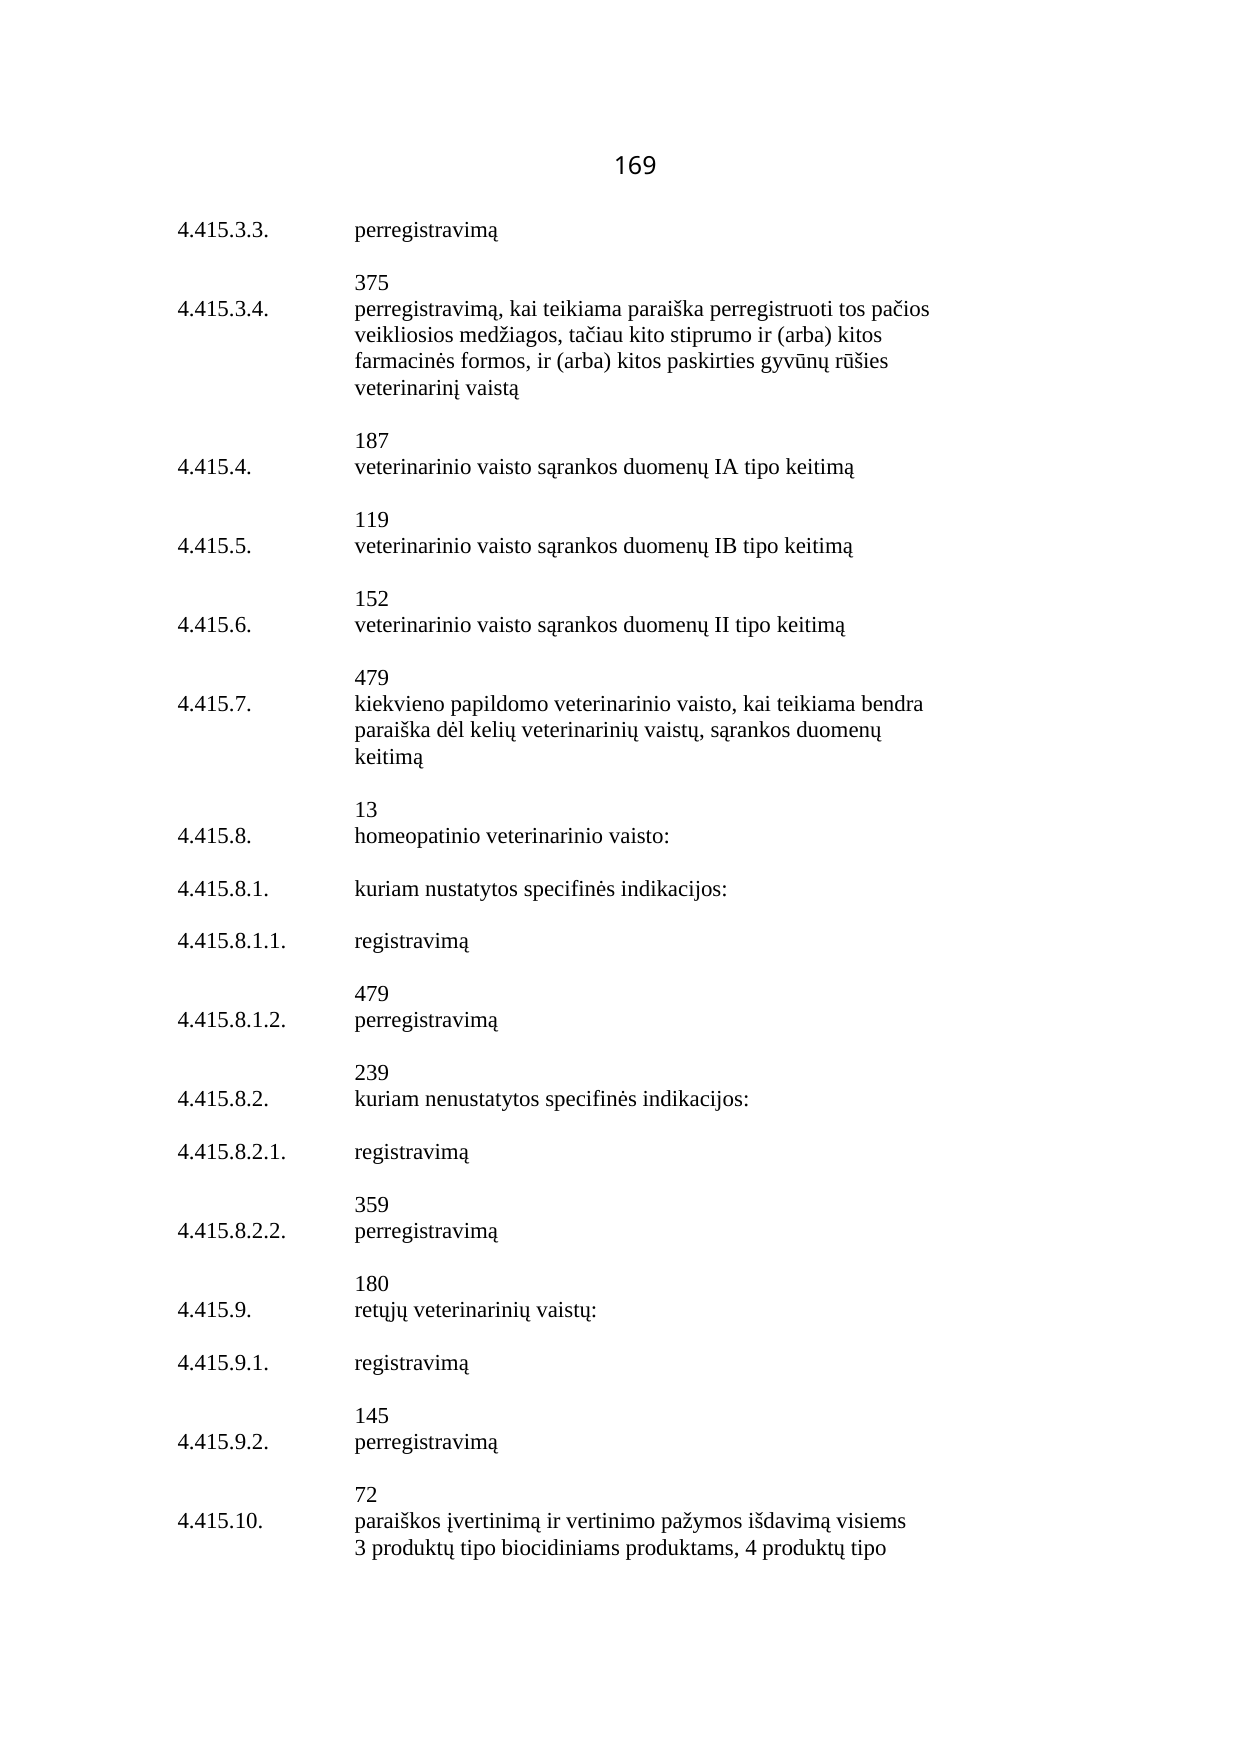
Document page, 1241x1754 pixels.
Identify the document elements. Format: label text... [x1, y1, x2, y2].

text 4.415.8.2.1. registravimą 359 [177, 1138, 945, 1217]
text 4.415.5. veterinarinio vaisto sąrankos duomenų IB tipo keitimą 152 [177, 532, 945, 611]
text 4.415.8. homeopatinio veterinarinio vaisto: [177, 822, 945, 875]
text 4.415.8.1.1. registravimą 479 [177, 927, 945, 1006]
text 4.415.10. paraiškos įvertinimą ir vertinimo pažymos išdavimą visiems [177, 1507, 945, 1533]
text 4.415.4. veterinarinio vaisto sąrankos duomenų IA tipo keitimą 119 [177, 453, 945, 532]
text 3 produktų tipo biocidiniams produktams, 4 produktų tipo [354, 1533, 945, 1560]
text 4.415.8.2. kuriam nenustatytos specifinės indikacijos: [177, 1086, 945, 1138]
text 4.415.9. retųjų veterinarinių vaistų: [177, 1296, 945, 1349]
text 4.415.7. kiekvieno papildomo veterinarinio vaisto, kai teikiama bendra [177, 690, 945, 717]
text 4.415.3.4. perregistravimą, kai teikiama paraiška perregistruoti tos pačios [177, 295, 945, 321]
text paraiška dėl kelių veterinarinių vaistų, sąrankos duomenų keitimą 13 [354, 717, 945, 822]
text veikliosios medžiagos, tačiau kito stiprumo ir (arba) kitos [354, 321, 945, 348]
text veterinarinį vaistą 187 [354, 374, 945, 453]
text 4.415.9.2. perregistravimą 72 [177, 1428, 945, 1507]
text 4.415.8.2.2. perregistravimą 180 [177, 1217, 945, 1296]
text 4.415.6. veterinarinio vaisto sąrankos duomenų II tipo keitimą 479 [177, 611, 945, 690]
text farmacinės formos, ir (arba) kitos paskirties gyvūnų rūšies [354, 348, 945, 374]
text 4.415.8.1.2. perregistravimą 239 [177, 1006, 945, 1086]
text 4.415.8.1. kuriam nustatytos specifinės indikacijos: [177, 875, 945, 927]
text 4.415.9.1. registravimą 145 [177, 1349, 945, 1428]
text 4.415.3.3. perregistravimą 375 [177, 216, 945, 295]
